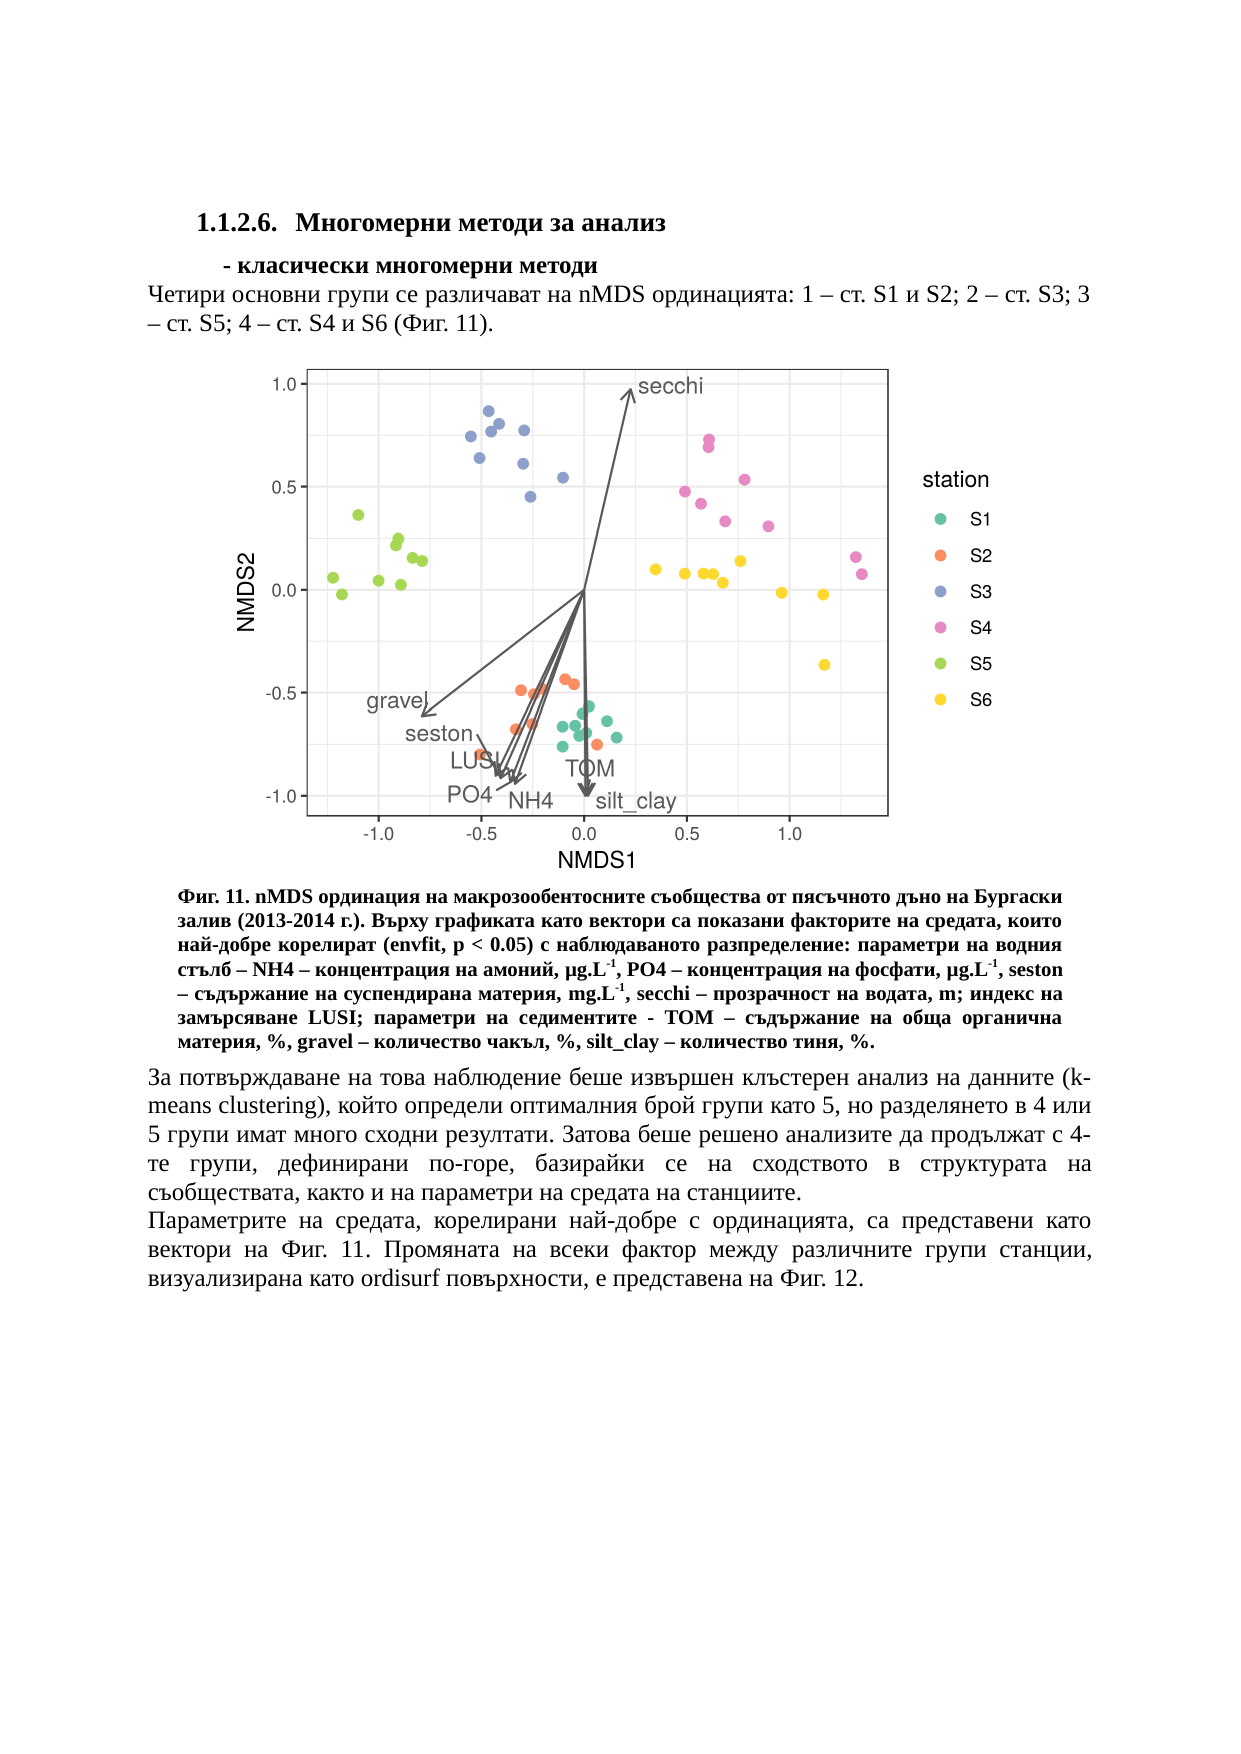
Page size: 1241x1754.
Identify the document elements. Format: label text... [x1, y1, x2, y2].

text Четири основни групи се различават на nMDS ординацията: 1 – ст. S1 и S2; 2 – ст. S3; 3 – ст. S5; 4 – ст. S4 и S6 (Фиг. 11). [148, 279, 1093, 336]
text - класически многомерни методи [148, 250, 1093, 279]
picture [177, 357, 1063, 885]
text Параметрите на средата, корелирани най-добре с ординацията, са представени като вектори на Фиг. 11. Промяната на всеки фактор между различните групи станции, визуализирана като ordisurf повърхности, е представена на Фиг. 12. [148, 1205, 1093, 1292]
text Фиг. 11. nMDS ординация на макрозообентосните съобщества от пясъчното дъно на Бургаски залив (2013-2014 г.). Върху графиката като вектори са показани факторите на средата, които най-добре корелират (envfit, p < 0.05) с наблюдаваното разпределение: параметри на водния стълб – NH4 – концентрация на амоний, µg.L-1, PO4 – концентрация на фосфати, µg.L-1, seston – съдържание на суспендирана материя, mg.L-1, secchi – прозрачност на водата, m; индекс на замърсяване LUSI; параметри на седиментите - TOM – съдържание на обща органична материя, %, gravel – количество чакъл, %, silt_clay – количество тиня, %. [177, 885, 1063, 1053]
subtitle Многомерни методи за анализ [266, 207, 1093, 238]
text За потвърждаване на това наблюдение беше извършен клъстерен анализ на данните (k-means clustering), който определи оптималния брой групи като 5, но разделянето в 4 или 5 групи имат много сходни резултати. Затова беше решено анализите да продължат с 4-те групи, дефинирани по-горе, базирайки се на сходството в структурата на съобществата, както и на параметри на средата на станциите. [148, 336, 1093, 1205]
